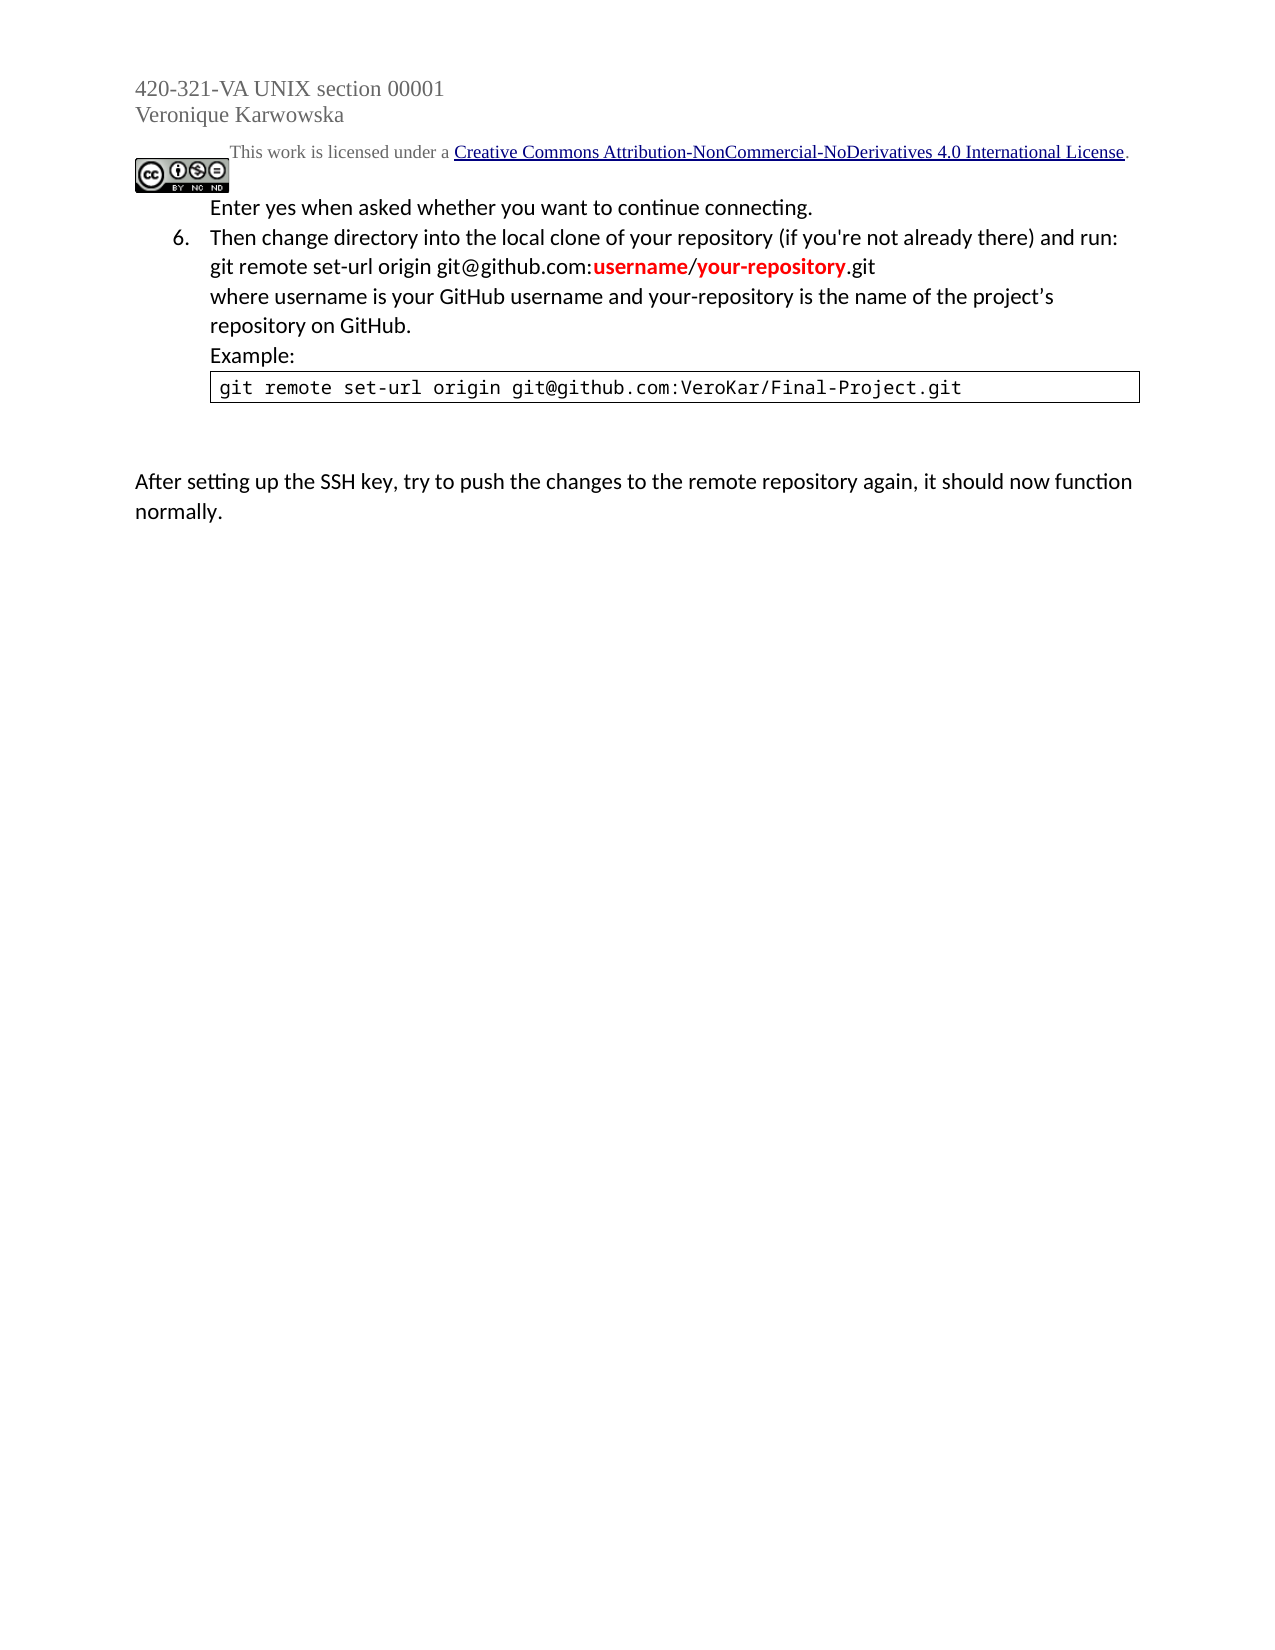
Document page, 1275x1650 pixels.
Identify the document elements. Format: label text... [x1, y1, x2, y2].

list where username is your GitHub username and your-repository is the name of the project’s repository on GitHub. [210, 282, 1140, 340]
list git remote set-url origin git@github.com:username/your-repository.git [210, 252, 1140, 280]
list Then change directory into the local clone of your repository (if you're not already there) and run: [172, 223, 1140, 251]
list Example: [210, 341, 1140, 369]
list Enter yes when asked whether you want to continue connecting. [210, 193, 1140, 221]
text After setting up the SSH key, try to push the changes to the remote repository again, it should now function normally. [135, 467, 1140, 525]
list git remote set-url origin git@github.com:VeroKar/Final-Project.git [211, 372, 1139, 402]
